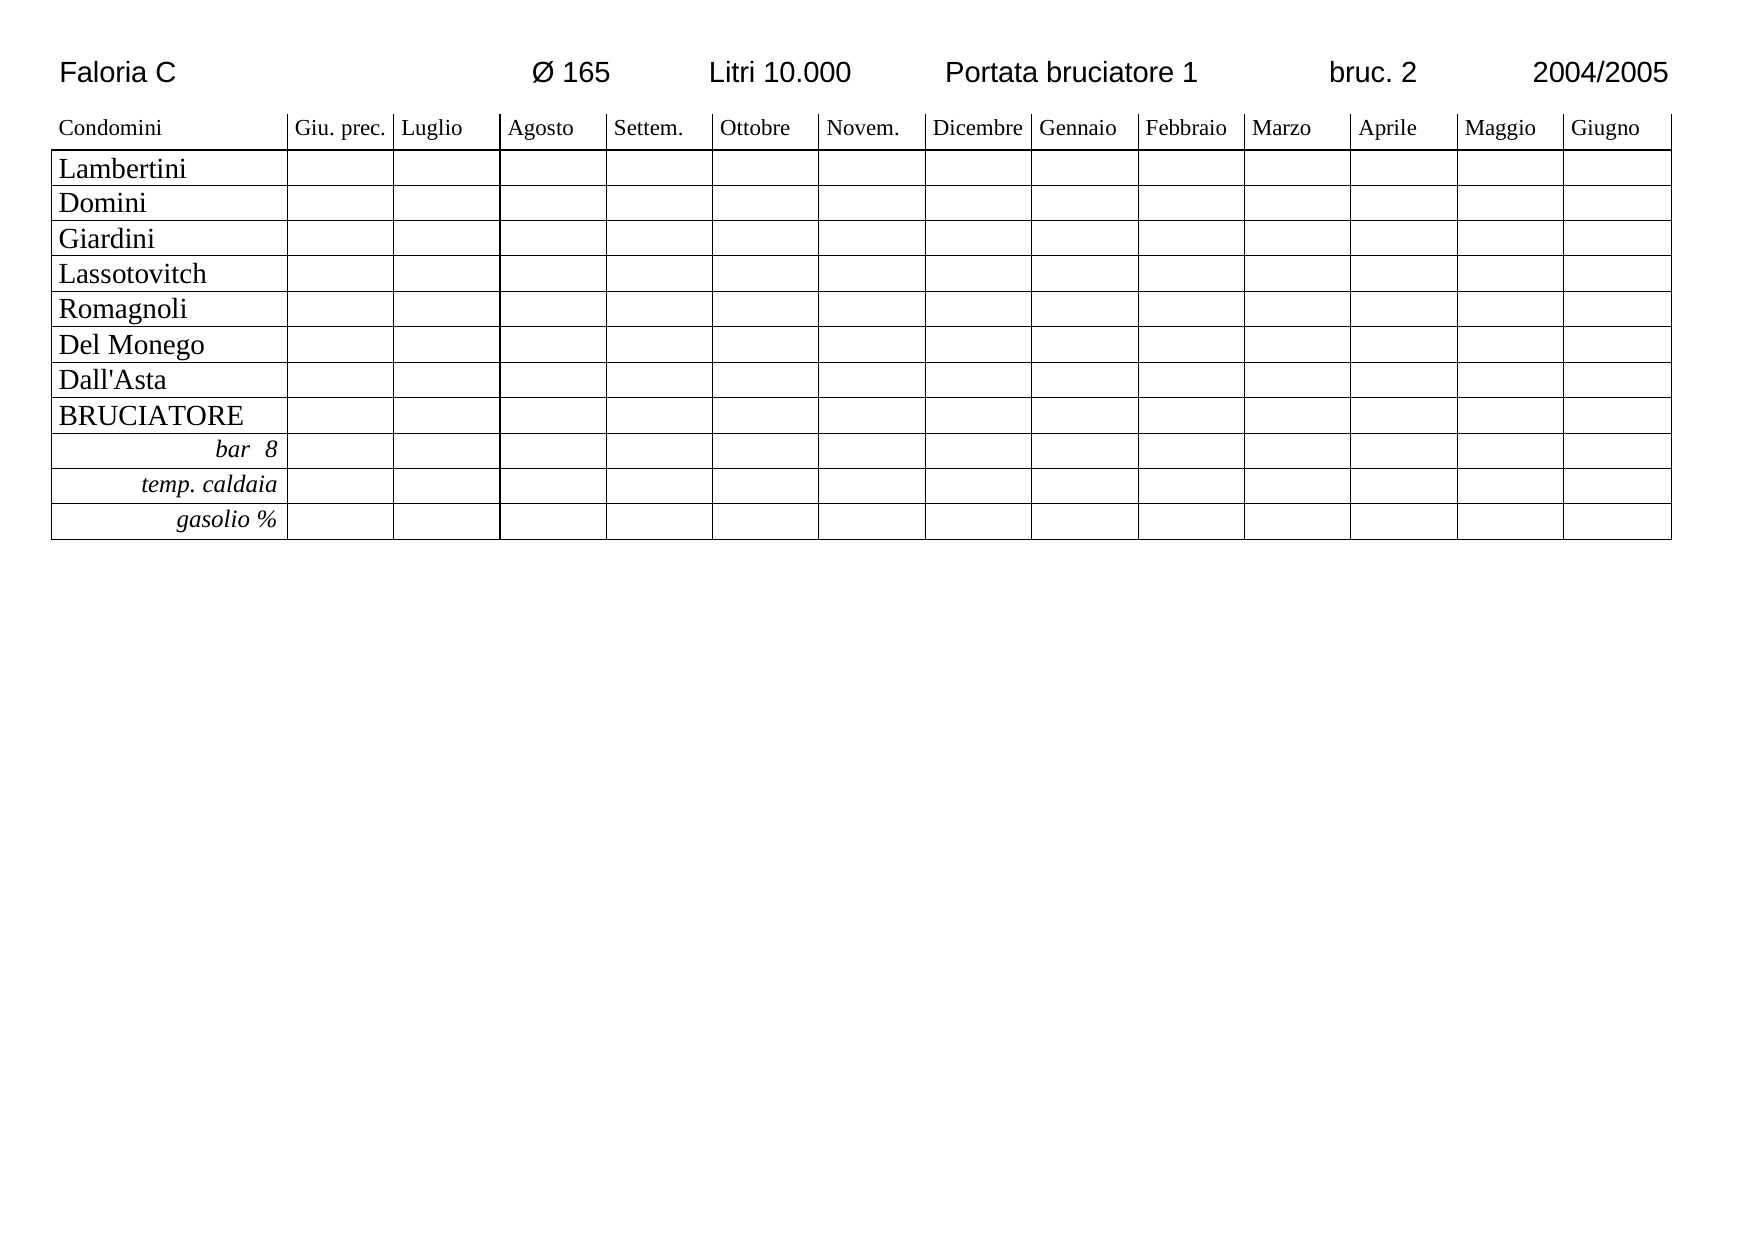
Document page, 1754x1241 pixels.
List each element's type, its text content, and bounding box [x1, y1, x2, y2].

table_cell [501, 327, 606, 362]
table_cell [819, 151, 925, 184]
table_cell [926, 469, 1031, 503]
table_cell [819, 434, 925, 468]
table_cell [713, 363, 818, 397]
table_cell [819, 292, 925, 326]
table_cell [607, 363, 712, 397]
table_cell [1139, 292, 1244, 326]
table_cell [501, 292, 606, 326]
table_cell Giardini [52, 221, 287, 255]
table_cell Romagnoli [52, 292, 287, 326]
table_cell [1564, 221, 1671, 255]
table_cell [713, 504, 818, 539]
table_cell Dall'Asta [52, 363, 287, 397]
table_cell [288, 327, 393, 362]
table_cell [1139, 186, 1244, 220]
table_header Marzo [1245, 114, 1350, 149]
table_cell [394, 469, 499, 503]
table_cell [1351, 434, 1457, 468]
table_cell [1139, 221, 1244, 255]
table_cell [501, 398, 606, 432]
table_cell [1032, 398, 1138, 432]
table_cell [607, 398, 712, 432]
table_cell [926, 151, 1031, 184]
table_cell [1245, 151, 1350, 184]
table_cell [1032, 256, 1138, 291]
table_cell [1564, 327, 1671, 362]
table_cell [713, 151, 818, 184]
table_cell [394, 398, 499, 432]
table_cell [607, 151, 712, 184]
table_cell [926, 398, 1031, 432]
table_cell [1032, 504, 1138, 539]
table_cell [1139, 398, 1244, 432]
table_cell [713, 186, 818, 220]
table_cell [926, 363, 1031, 397]
table_cell [1458, 186, 1563, 220]
table_cell [1564, 434, 1671, 468]
table_cell [1351, 256, 1457, 291]
table_cell [713, 292, 818, 326]
table_cell [394, 256, 499, 291]
table_cell [926, 434, 1031, 468]
table_cell [1564, 151, 1671, 184]
table_cell [819, 363, 925, 397]
table_cell [288, 186, 393, 220]
table_cell [713, 221, 818, 255]
subtitle Faloria C Ø 165 Litri 10.000 Portata bruciatore 1 bruc. 2 2004/2005 [59, 55, 1695, 88]
table_cell [1245, 327, 1350, 362]
table_cell [1139, 469, 1244, 503]
table_cell [288, 434, 393, 468]
table_cell [501, 434, 606, 468]
table_cell [288, 363, 393, 397]
table_cell [394, 221, 499, 255]
table_cell [394, 327, 499, 362]
table_cell [926, 327, 1031, 362]
table_cell [926, 504, 1031, 539]
table_cell [501, 221, 606, 255]
table_cell [1032, 469, 1138, 503]
table_cell [1139, 151, 1244, 184]
table_cell [1245, 292, 1350, 326]
table_header Aprile [1351, 114, 1457, 149]
table_cell [1458, 151, 1563, 184]
table_cell [1139, 363, 1244, 397]
table_cell Lassotovitch [52, 256, 287, 291]
table_cell [501, 469, 606, 503]
table_cell [713, 398, 818, 432]
table_cell [1032, 327, 1138, 362]
table_cell [1351, 221, 1457, 255]
table_cell [1351, 363, 1457, 397]
table_cell [819, 256, 925, 291]
table_cell [394, 363, 499, 397]
table_cell [1245, 434, 1350, 468]
table_header Condomini [51, 114, 287, 149]
table_cell [1351, 292, 1457, 326]
table_cell [607, 327, 712, 362]
table_cell [607, 504, 712, 539]
table_cell [501, 256, 606, 291]
table_cell [1564, 363, 1671, 397]
table_cell [1458, 398, 1563, 432]
table_cell [926, 292, 1031, 326]
table_cell [394, 186, 499, 220]
table_cell [607, 292, 712, 326]
table_cell [1139, 327, 1244, 362]
table_cell [1139, 256, 1244, 291]
table_cell [1351, 398, 1457, 432]
table_cell gasolio % [52, 504, 287, 539]
table_header Gennaio [1032, 114, 1138, 149]
table_cell [501, 151, 606, 184]
table_cell [819, 469, 925, 503]
table_cell [1032, 292, 1138, 326]
table_cell [288, 151, 393, 184]
table_cell [926, 256, 1031, 291]
table_cell [713, 434, 818, 468]
table_cell [1245, 186, 1350, 220]
table_cell [1245, 398, 1350, 432]
table_cell [1458, 256, 1563, 291]
table_cell [926, 186, 1031, 220]
table_cell [819, 327, 925, 362]
table_cell [1458, 469, 1563, 503]
table_cell [288, 398, 393, 432]
table_header Maggio [1458, 114, 1563, 149]
table_cell [819, 221, 925, 255]
table_cell [1245, 469, 1350, 503]
table_cell [1458, 221, 1563, 255]
table_cell [394, 292, 499, 326]
table_cell BRUCIATORE [52, 398, 287, 432]
table_cell [394, 504, 499, 539]
table_cell [288, 221, 393, 255]
table_cell [1032, 434, 1138, 468]
table_cell [1139, 504, 1244, 539]
table_cell [288, 292, 393, 326]
table_cell temp. caldaia [52, 469, 287, 503]
table_header Luglio [394, 114, 499, 149]
table_cell Domini [52, 186, 287, 220]
table_header Ottobre [713, 114, 818, 149]
table_cell [607, 256, 712, 291]
table_cell [607, 186, 712, 220]
table_cell [1032, 151, 1138, 184]
table_header Febbraio [1139, 114, 1244, 149]
table_cell [1564, 469, 1671, 503]
table_cell [819, 398, 925, 432]
table_cell [1351, 327, 1457, 362]
table_header Giugno [1564, 114, 1671, 149]
table_cell [1245, 363, 1350, 397]
table_cell [1458, 327, 1563, 362]
table_cell [819, 186, 925, 220]
table_cell [1351, 469, 1457, 503]
table_cell [1564, 292, 1671, 326]
table_cell [288, 504, 393, 539]
table_cell Lambertini [52, 151, 287, 184]
table_cell [607, 434, 712, 468]
table_cell [713, 469, 818, 503]
table_cell [1245, 504, 1350, 539]
table_header Settem. [607, 114, 712, 149]
table_cell [1351, 186, 1457, 220]
table_cell [607, 469, 712, 503]
table_cell [713, 327, 818, 362]
table_cell [819, 504, 925, 539]
table_cell [501, 186, 606, 220]
table_header Agosto [501, 114, 606, 149]
table_cell [1564, 186, 1671, 220]
table_cell [1458, 363, 1563, 397]
table_cell [501, 504, 606, 539]
table_cell [1458, 434, 1563, 468]
table_cell [1351, 151, 1457, 184]
table_cell [394, 151, 499, 184]
table_cell [394, 434, 499, 468]
table_header Giu. prec. [288, 114, 393, 149]
table_cell [607, 221, 712, 255]
table_cell [288, 256, 393, 291]
table_cell Del Monego [52, 327, 287, 362]
table_cell [1032, 363, 1138, 397]
table_cell bar 8 [52, 434, 287, 468]
table_cell [1245, 256, 1350, 291]
table_cell [926, 221, 1031, 255]
table_cell [1139, 434, 1244, 468]
table_cell [288, 469, 393, 503]
table_cell [1032, 221, 1138, 255]
table_cell [1245, 221, 1350, 255]
table_cell [1564, 398, 1671, 432]
table_cell [1032, 186, 1138, 220]
table_cell [1351, 504, 1457, 539]
table_cell [713, 256, 818, 291]
table_cell [1458, 504, 1563, 539]
table_cell [1458, 292, 1563, 326]
table_header Dicembre [926, 114, 1031, 149]
table_header Novem. [819, 114, 925, 149]
table_cell [1564, 256, 1671, 291]
table_cell [1564, 504, 1671, 539]
table_cell [501, 363, 606, 397]
